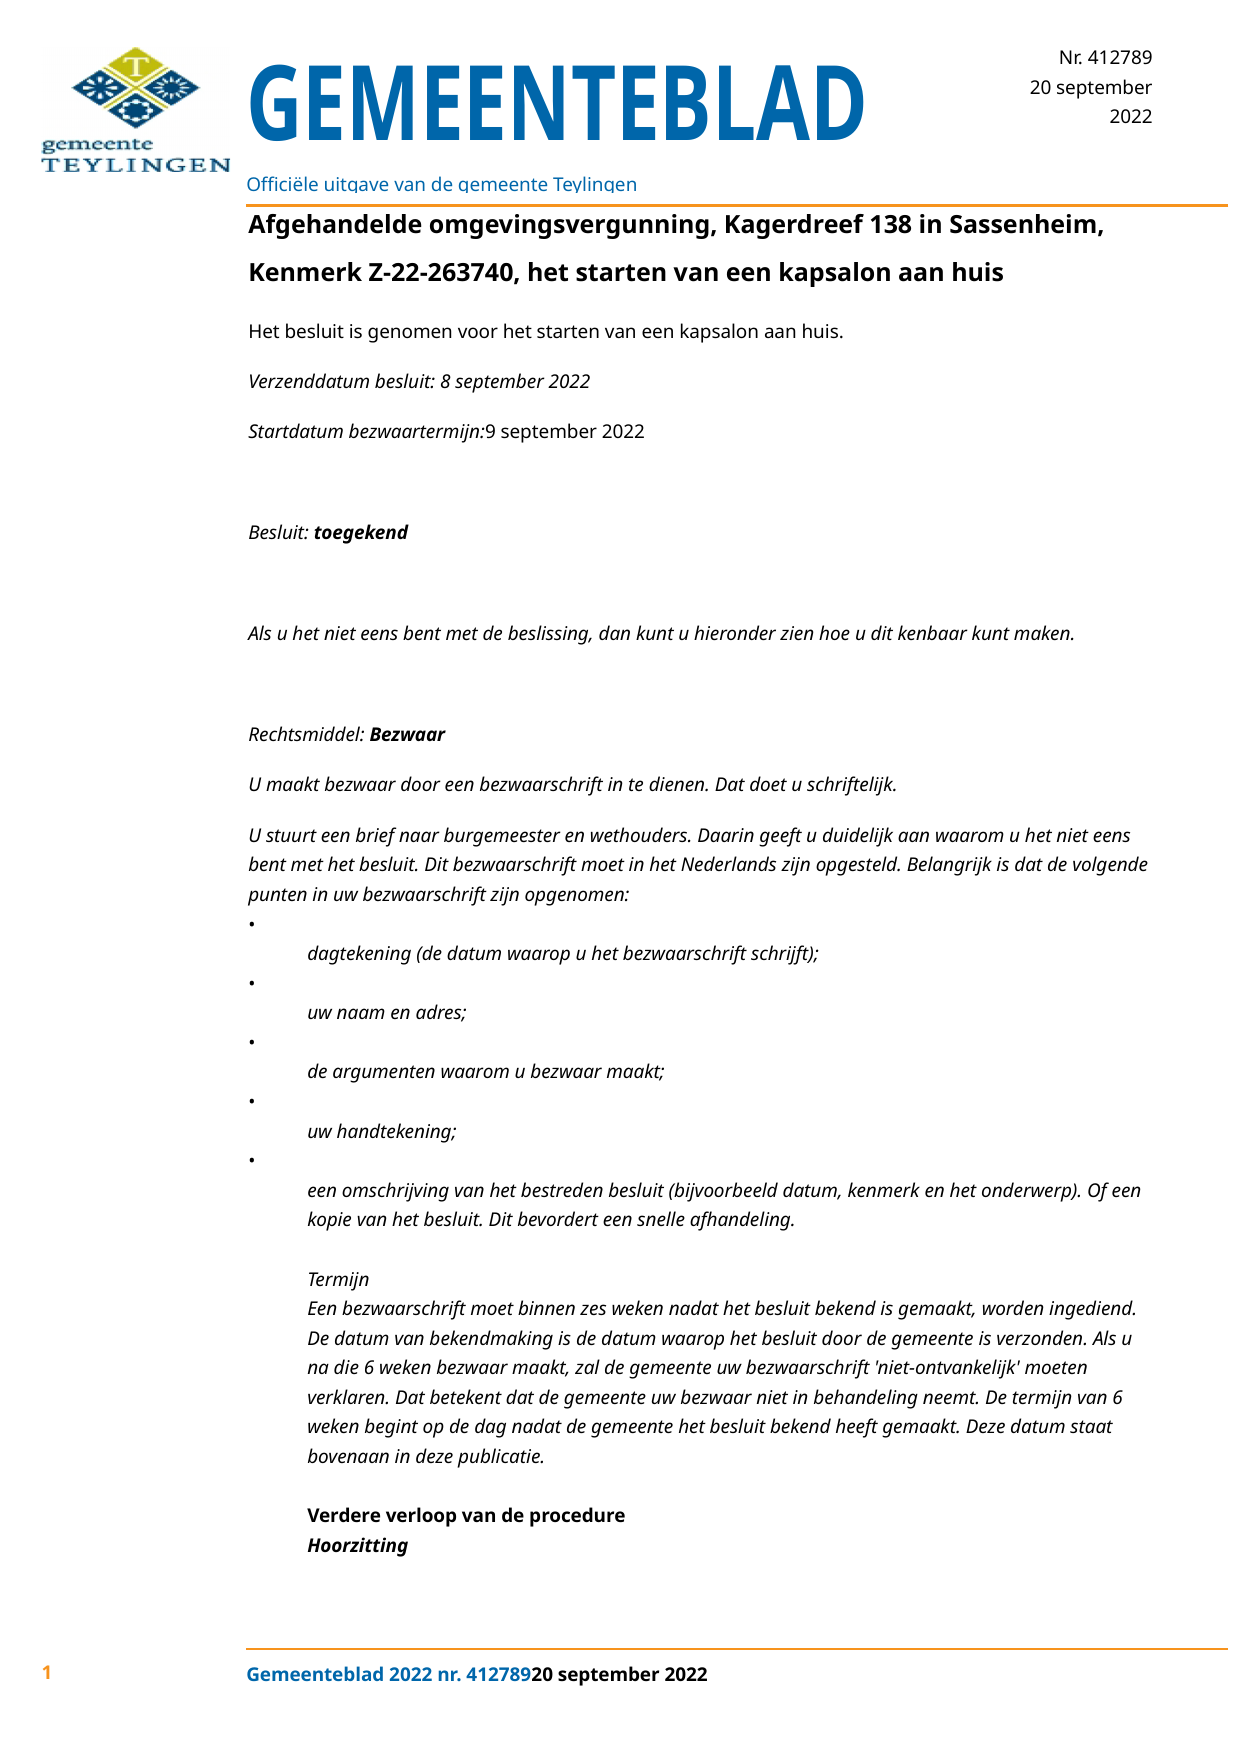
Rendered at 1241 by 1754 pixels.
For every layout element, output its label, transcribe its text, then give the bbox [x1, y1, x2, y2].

picture [41, 47, 231, 172]
list uw naam en adres; [248, 999, 1152, 1025]
list Een bezwaarschrift moet binnen zes weken nadat het besluit bekend is gemaakt, worden ingediend. De datum van bekendmaking is de datum waarop het besluit door de gemeente is verzonden. Als u na die 6 weken bezwaar maakt, zal de gemeente uw bezwaarschrift 'niet-ontvankelijk' moeten verklaren. Dat betekent dat de gemeente uw bezwaar niet in behandeling neemt. De termijn van 6 weken begint op de dag nadat de gemeente het besluit bekend heeft gemaakt. Deze datum staat bovenaan in deze publicatie. [248, 1295, 1152, 1469]
list Verdere verloop van de procedure [248, 1502, 1152, 1528]
text Als u het niet eens bent met de beslissing, dan kunt u hieronder zien hoe u dit kenbaar kunt maken. [248, 620, 1152, 646]
text Startdatum bezwaartermijn:9 september 2022 [248, 419, 1152, 444]
list Hoorzitting [248, 1532, 1152, 1558]
text Verzenddatum besluit: 8 september 2022 [248, 368, 1152, 394]
list uw handtekening; [248, 1118, 1152, 1144]
text U maakt bezwaar door een bezwaarschrift in te dienen. Dat doet u schriftelijk. [248, 772, 1152, 797]
text Besluit: toegekend [248, 519, 1152, 545]
list dagtekening (de datum waarop u het bezwaarschrift schrijft); [248, 940, 1152, 966]
list Termijn [248, 1266, 1152, 1292]
text U stuurt een brief naar burgemeester en wethouders. Daarin geeft u duidelijk aan waarom u het niet eens bent met het besluit. Dit bezwaarschrift moet in het Nederlands zijn opgesteld. Belangrijk is dat de volgende punten in uw bezwaarschrift zijn opgenomen: [248, 822, 1152, 907]
list een omschrijving van het bestreden besluit (bijvoorbeeld datum, kenmerk en het onderwerp). Of een kopie van het besluit. Dit bevordert een snelle afhandeling. [248, 1177, 1152, 1232]
text Rechtsmiddel: Bezwaar [248, 721, 1152, 747]
text Het besluit is genomen voor het starten van een kapsalon aan huis. [248, 318, 1152, 344]
text Afgehandelde omgevingsvergunning, Kagerdreef 138 in Sassenheim, Kenmerk Z-22-263740, het starten van een kapsalon aan huis [248, 207, 1152, 288]
list de argumenten waarom u bezwaar maakt; [248, 1059, 1152, 1084]
